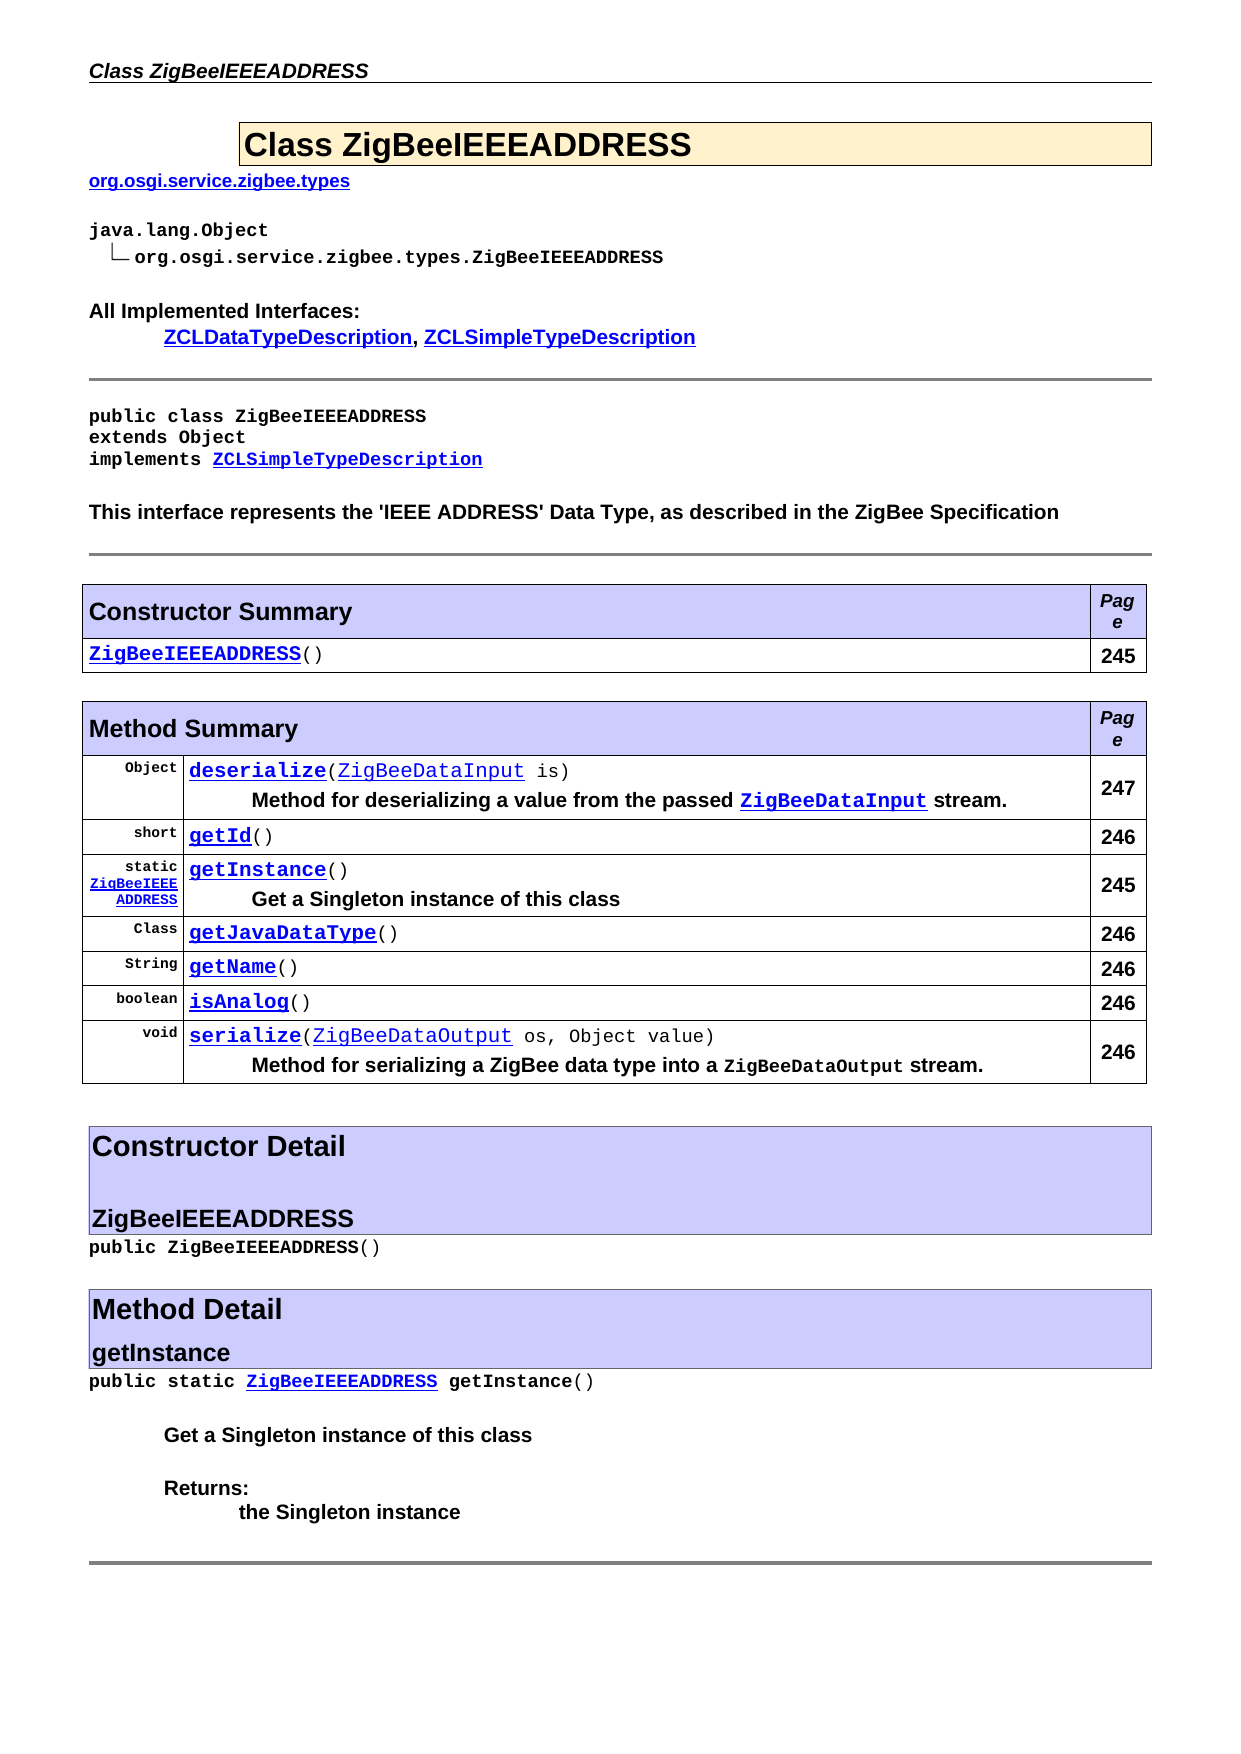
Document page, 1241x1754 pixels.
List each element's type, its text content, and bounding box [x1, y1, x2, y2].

text Returns: [163, 1476, 1152, 1500]
text This interface represents the 'IEEE ADDRESS' Data Type, as described in the ZigBee Specification [88, 500, 1152, 524]
text public ZigBeeIEEEADDRESS() [88, 1238, 1152, 1259]
table_cell void [83, 1021, 183, 1083]
subtitle Class ZigBeeIEEEADDRESS [240, 123, 1151, 165]
picture [111, 241, 135, 264]
table_cell getName() [184, 952, 1090, 985]
subtitle ZigBeeIEEEADDRESS [90, 1200, 1151, 1234]
table_cell serialize(ZigBeeDataOutput os, Object value) Method for serializing a ZigBee data type into a ZigBeeDataOutput stream. [184, 1021, 1090, 1083]
text public class ZigBeeIEEEADDRESS [88, 407, 1152, 428]
table_cell 245 [1091, 855, 1146, 916]
table_cell isAnalog() [184, 986, 1090, 1020]
subtitle Method Detail [90, 1290, 1151, 1325]
table_cell getJavaDataType() [184, 917, 1090, 951]
text ZCLDataTypeDescription, ZCLSimpleTypeDescription [163, 325, 1152, 349]
table_cell 246 [1091, 1021, 1146, 1083]
text org.osgi.service.zigbee.types.ZigBeeIEEEADDRESS [88, 242, 1152, 269]
text the Singleton instance [238, 1500, 1152, 1524]
table_cell getId() [184, 820, 1090, 853]
table_cell 246 [1091, 952, 1146, 985]
table_cell String [83, 952, 183, 985]
table_cell short [83, 820, 183, 853]
subtitle Constructor Detail [90, 1127, 1151, 1162]
table_header Page [1091, 702, 1146, 755]
text public static ZigBeeIEEEADDRESS getInstance() [88, 1372, 1152, 1393]
table_cell 245 [1091, 639, 1146, 672]
table_header Page [1091, 585, 1146, 638]
table_cell static ZigBeeIEEEADDRESS [83, 855, 183, 916]
table_header Constructor Summary [83, 585, 1090, 638]
table_cell deserialize(ZigBeeDataInput is) Method for deserializing a value from the passed ZigBeeDataInput stream. [184, 756, 1090, 819]
table_cell ZigBeeIEEEADDRESS() [83, 639, 1090, 672]
table_cell 246 [1091, 917, 1146, 951]
table_cell 246 [1091, 820, 1146, 853]
table_cell 247 [1091, 756, 1146, 819]
subtitle getInstance [90, 1334, 1151, 1368]
table_cell Object [83, 756, 183, 819]
text java.lang.Object [88, 221, 1152, 242]
table_cell Class [83, 917, 183, 951]
table_cell 246 [1091, 986, 1146, 1020]
subtitle All Implemented Interfaces: [88, 298, 1152, 322]
text Get a Singleton instance of this class [163, 1423, 1152, 1447]
table_cell boolean [83, 986, 183, 1020]
table_cell getInstance() Get a Singleton instance of this class [184, 855, 1090, 916]
text extends Object [88, 428, 1152, 449]
table_header Method Summary [83, 702, 1090, 755]
text org.osgi.service.zigbee.types [88, 170, 1152, 191]
text implements ZCLSimpleTypeDescription [88, 449, 1152, 471]
